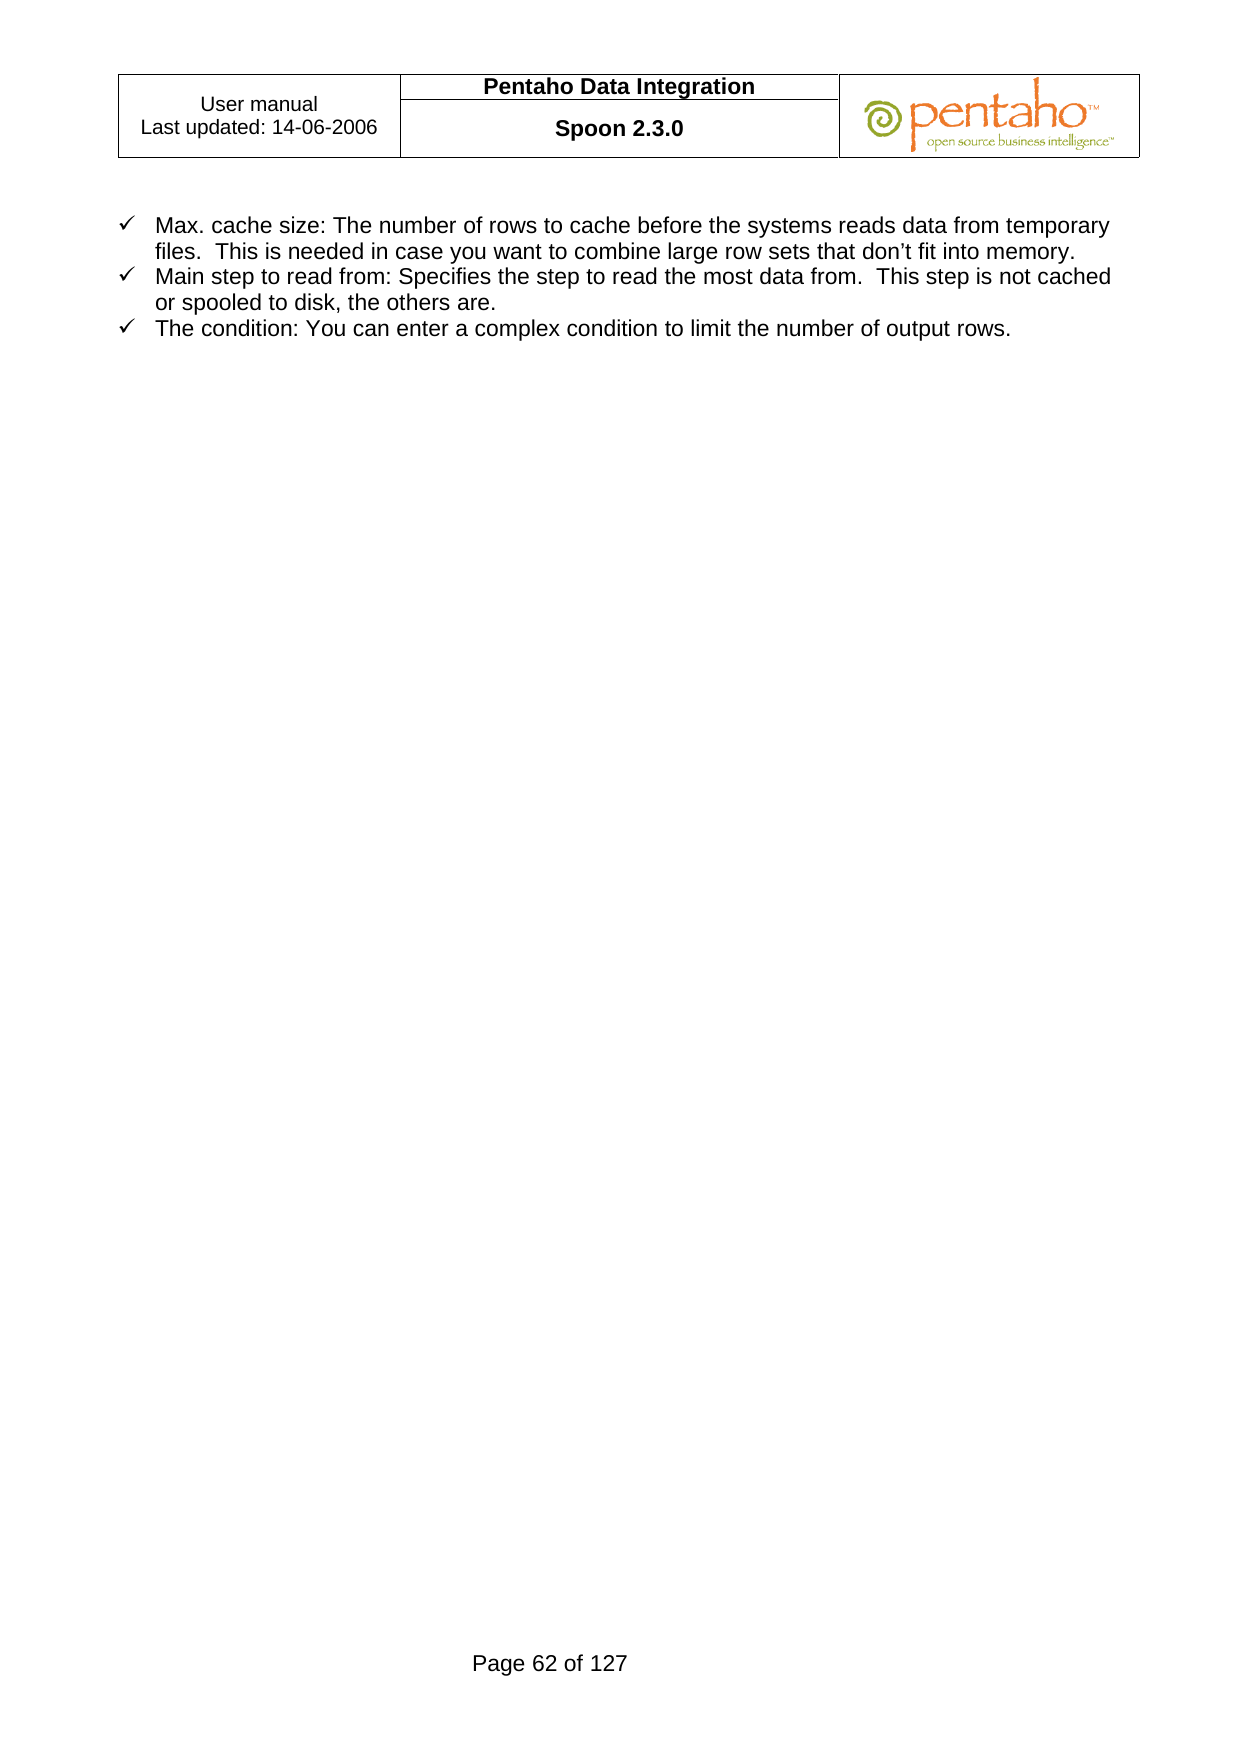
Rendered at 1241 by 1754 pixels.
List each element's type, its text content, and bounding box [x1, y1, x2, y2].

list The condition: You can enter a complex condition to limit the number of output rows. [117, 315, 1137, 341]
list Max. cache size: The number of rows to cache before the systems reads data from temporary files. This is needed in case you want to combine large row sets that don’t fit into memory. [117, 213, 1137, 264]
list Main step to read from: Specifies the step to read the most data from. This step is not cached or spooled to disk, the others are. [117, 264, 1137, 315]
